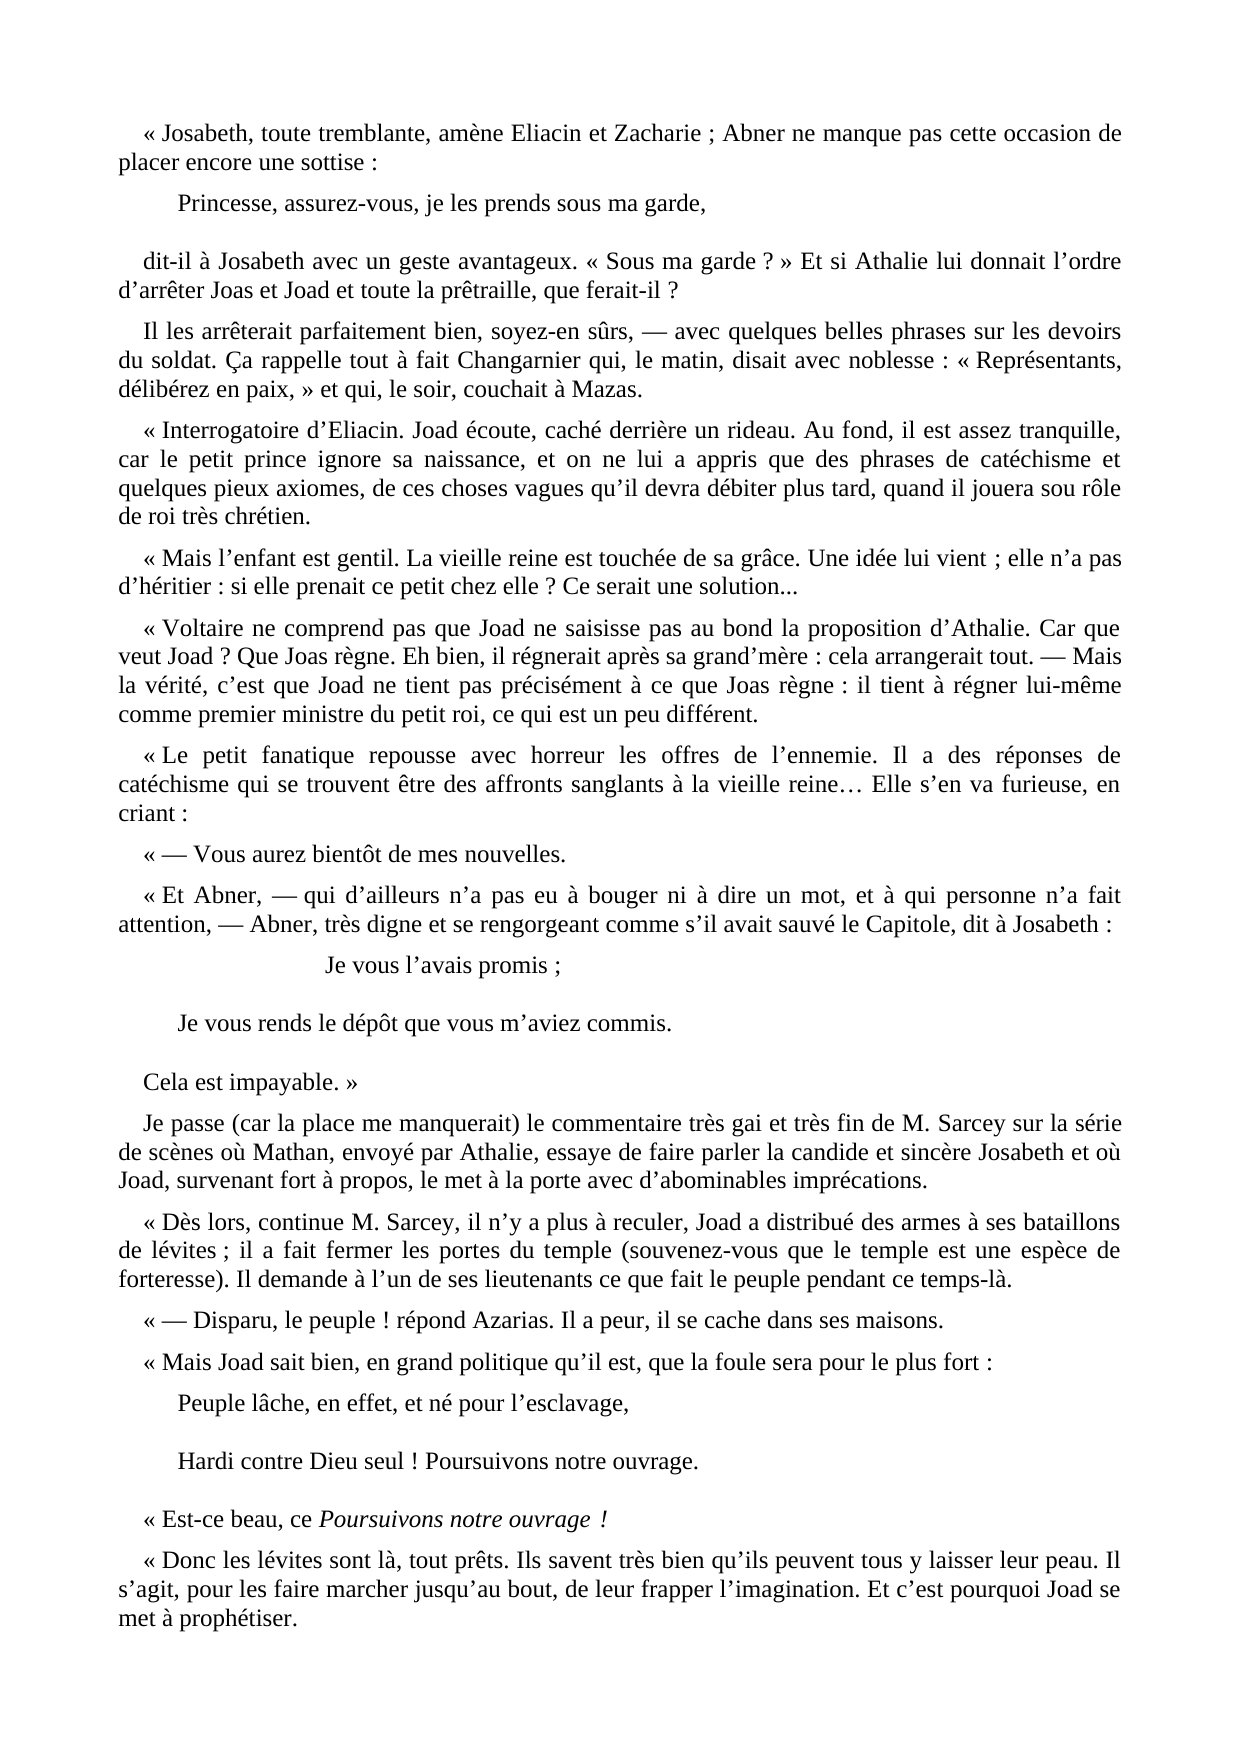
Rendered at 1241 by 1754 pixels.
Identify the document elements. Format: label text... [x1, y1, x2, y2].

text Princesse, assurez-vous, je les prends sous ma garde, [177, 188, 1063, 217]
text Peuple lâche, en effet, et né pour l’esclavage, [177, 1388, 1063, 1417]
text « Dès lors, continue M. Sarcey, il n’y a plus à reculer, Joad a distribué des armes à ses bataillons de lévites ; il a fait fermer les portes du temple (souvenez-vous que le temple est une espèce de forteresse). Il demande à l’un de ses lieutenants ce que fait le peuple pendant ce temps-là. [118, 1207, 1122, 1293]
text Hardi contre Dieu seul ! Poursuivons notre ouvrage. [177, 1446, 1063, 1475]
text Je vous rends le dépôt que vous m’aviez commis. [177, 1008, 1063, 1037]
text Il les arrêterait parfaitement bien, soyez-en sûrs, — avec quelques belles phrases sur les devoirs du soldat. Ça rappelle tout à fait Changarnier qui, le matin, disait avec noblesse : « Représentants, délibérez en paix, » et qui, le soir, couchait à Mazas. [118, 316, 1122, 403]
text Cela est impayable. » [118, 1067, 1122, 1095]
text « Est-ce beau, ce Poursuivons notre ouvrage ! [118, 1504, 1122, 1533]
text « — Disparu, le peuple ! répond Azarias. Il a peur, il se cache dans ses maisons. [118, 1305, 1122, 1334]
text dit-il à Josabeth avec un geste avantageux. « Sous ma garde ? » Et si Athalie lui donnait l’ordre d’arrêter Joas et Joad et toute la prêtraille, que ferait-il ? [118, 246, 1122, 304]
text « Donc les lévites sont là, tout prêts. Ils savent très bien qu’ils peuvent tous y laisser leur peau. Il s’agit, pour les faire marcher jusqu’au bout, de leur frapper l’imagination. Et c’est pourquoi Joad se met à prophétiser. [118, 1546, 1122, 1632]
text Je passe (car la place me manquerait) le commentaire très gai et très fin de M. Sarcey sur la série de scènes où Mathan, envoyé par Athalie, essaye de faire parler la candide et sincère Josabeth et où Joad, survenant fort à propos, le met à la porte avec d’abominables imprécations. [118, 1108, 1122, 1194]
text « — Vous aurez bientôt de mes nouvelles. [118, 839, 1122, 868]
text « Mais Joad sait bien, en grand politique qu’il est, que la foule sera pour le plus fort : [118, 1347, 1122, 1375]
text « Et Abner, — qui d’ailleurs n’a pas eu à bouger ni à dire un mot, et à qui personne n’a fait attention, — Abner, très digne et se rengorgeant comme s’il avait sauvé le Capitole, dit à Josabeth : [118, 880, 1122, 938]
text « Mais l’enfant est gentil. La vieille reine est touchée de sa grâce. Une idée lui vient ; elle n’a pas d’héritier : si elle prenait ce petit chez elle ? Ce serait une solution... [118, 543, 1122, 600]
text Je vous l’avais promis ; [177, 950, 1063, 979]
text « Le petit fanatique repousse avec horreur les offres de l’ennemie. Il a des réponses de catéchisme qui se trouvent être des affronts sanglants à la vieille reine… Elle s’en va furieuse, en criant : [118, 740, 1122, 826]
text « Voltaire ne comprend pas que Joad ne saisisse pas au bond la proposition d’Athalie. Car que veut Joad ? Que Joas règne. Eh bien, il régnerait après sa grand’mère : cela arrangerait tout. — Mais la vérité, c’est que Joad ne tient pas précisément à ce que Joas règne : il tient à régner lui-même comme premier ministre du petit roi, ce qui est un peu différent. [118, 613, 1122, 728]
text « Interrogatoire d’Eliacin. Joad écoute, caché derrière un rideau. Au fond, il est assez tranquille, car le petit prince ignore sa naissance, et on ne lui a appris que des phrases de catéchisme et quelques pieux axiomes, de ces choses vagues qu’il devra débiter plus tard, quand il jouera sou rôle de roi très chrétien. [118, 415, 1122, 530]
text « Josabeth, toute tremblante, amène Eliacin et Zacharie ; Abner ne manque pas cette occasion de placer encore une sottise : [118, 118, 1122, 176]
